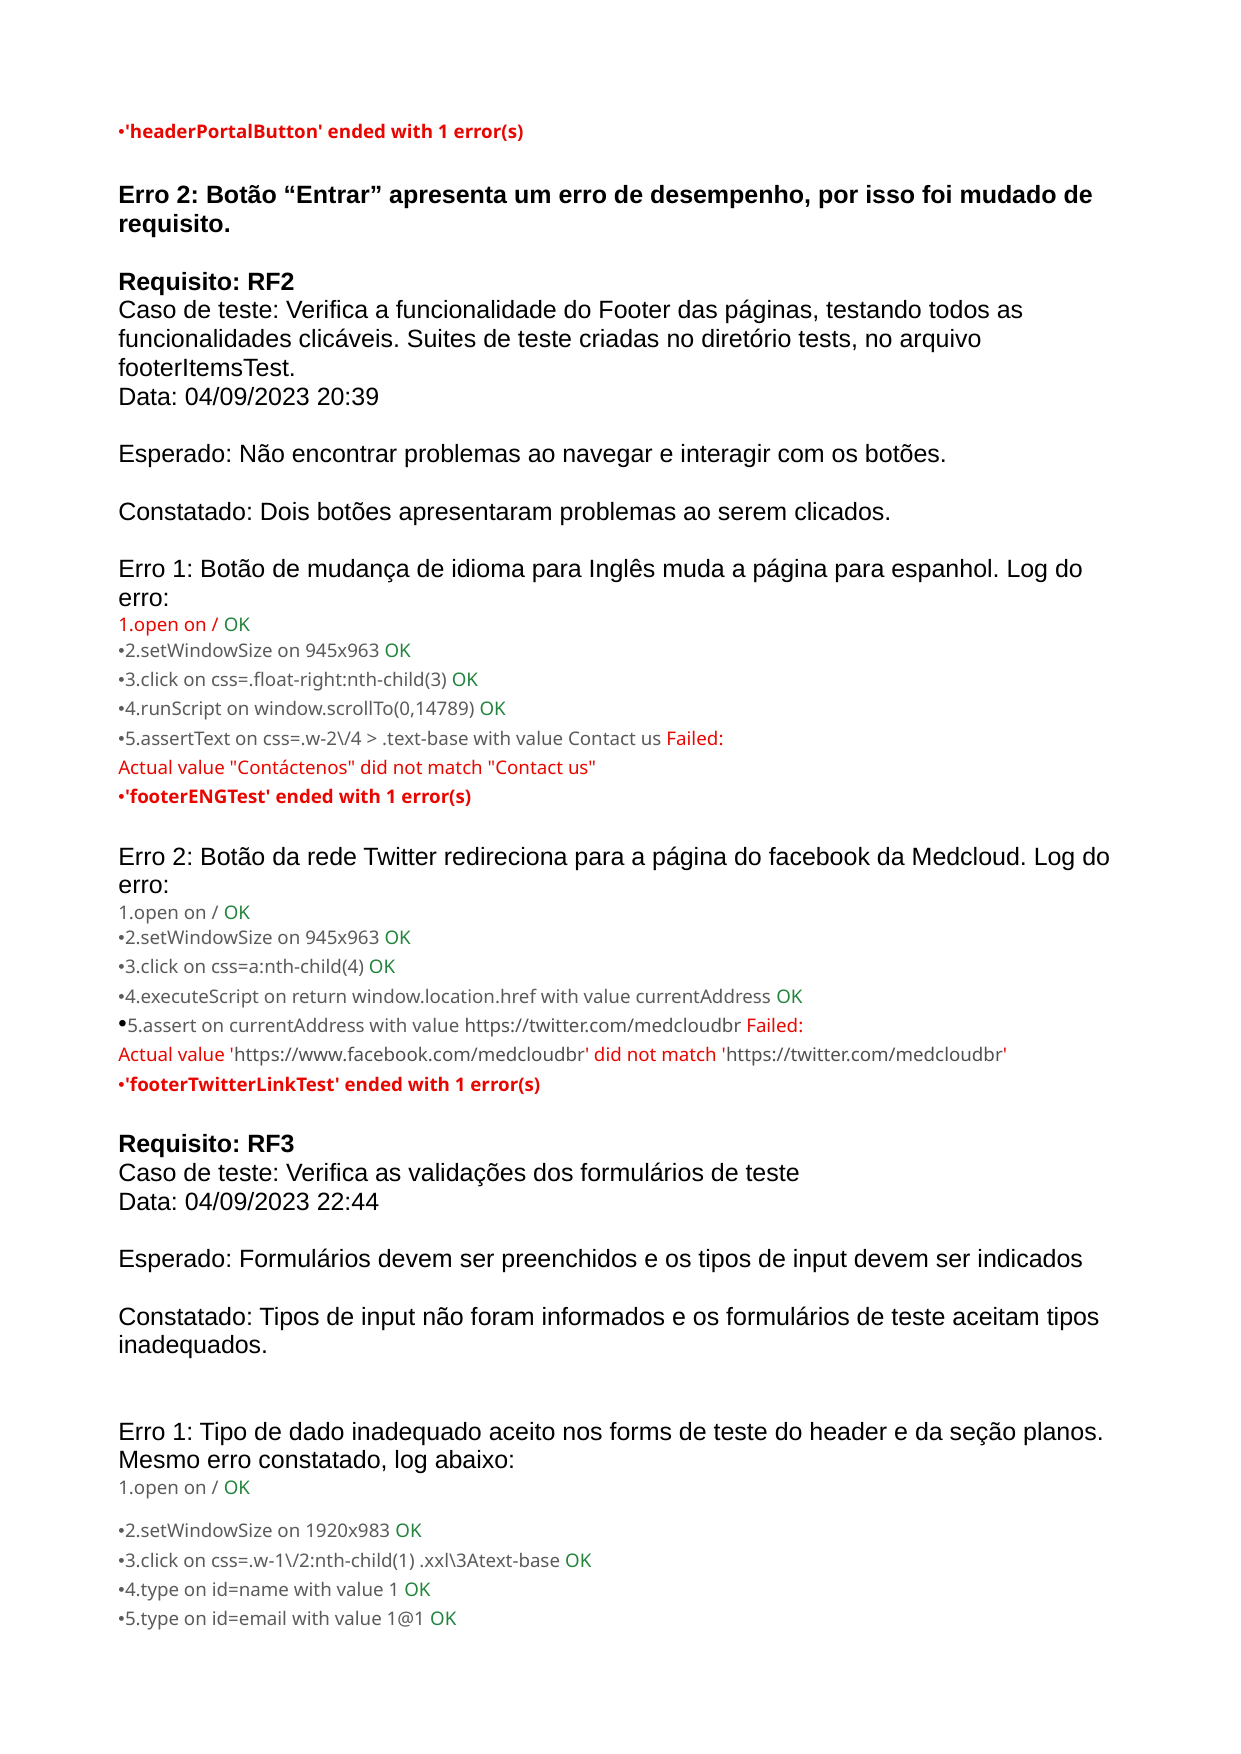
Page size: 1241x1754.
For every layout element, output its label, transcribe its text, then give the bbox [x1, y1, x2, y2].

text Erro 1: Botão de mudança de idioma para Inglês muda a página para espanhol. Log do erro: 1.open on / OK [118, 554, 1122, 637]
list 'headerPortalButton' ended with 1 error(s) [118, 118, 1122, 144]
text Erro 2: Botão “Entrar” apresenta um erro de desempenho, por isso foi mudado de requisito. [118, 180, 1122, 267]
text Erro 2: Botão da rede Twitter redireciona para a página do facebook da Medcloud. Log do erro: 1.open on / OK [118, 842, 1122, 924]
text Caso de teste: Verifica a funcionalidade do Footer das páginas, testando todos as funcionalidades clicáveis. Suites de teste criadas no diretório tests, no arquivo footerItemsTest. [118, 295, 1122, 382]
text Data: 04/09/2023 20:39 [118, 382, 1122, 439]
text Data: 04/09/2023 22:44 [118, 1186, 1122, 1244]
list 4.runScript on window.scrollTo(0,14789) OK [118, 696, 1122, 721]
list 5.assertText on css=.w-2\/4 > .text-base with value Contact us Failed: [118, 725, 1122, 751]
text 1.open on / OK [118, 1474, 1122, 1499]
text Erro 1: Tipo de dado inadequado aceito nos forms de teste do header e da seção planos. Mesmo erro constatado, log abaixo: [118, 1416, 1122, 1474]
list 3.click on css=a:nth-child(4) OK [118, 954, 1122, 979]
list 'footerENGTest' ended with 1 error(s) [118, 783, 1122, 809]
list 3.click on css=.float-right:nth-child(3) OK [118, 666, 1122, 692]
list 'footerTwitterLinkTest' ended with 1 error(s) [118, 1071, 1122, 1096]
text Esperado: Não encontrar problemas ao navegar e interagir com os botões. Constatado: Dois botões apresentaram problemas ao serem clicados. [118, 439, 1122, 525]
list 2.setWindowSize on 1920x983 OK [118, 1518, 1122, 1543]
list Actual value "Contáctenos" did not match "Contact us" [118, 754, 1122, 780]
list 2.setWindowSize on 945x963 OK [118, 637, 1122, 663]
text Esperado: Formulários devem ser preenchidos e os tipos de input devem ser indicados Constatado: Tipos de input não foram informados e os formulários de teste aceitam tipos inadequados. [118, 1244, 1122, 1359]
text Requisito: RF3 [118, 1129, 1122, 1158]
list 4.executeScript on return window.location.href with value currentAddress OK [118, 983, 1122, 1009]
list 4.type on id=name with value 1 OK [118, 1576, 1122, 1602]
text Caso de teste: Verifica as validações dos formulários de teste [118, 1158, 1122, 1186]
list 3.click on css=.w-1\/2:nth-child(1) .xxl\3Atext-base OK [118, 1547, 1122, 1573]
list 5.assert on currentAddress with value https://twitter.com/medcloudbr Failed: [118, 1012, 1122, 1038]
list Actual value 'https://www.facebook.com/medcloudbr' did not match 'https://twitter.com/medcloudbr' [118, 1042, 1122, 1067]
list 2.setWindowSize on 945x963 OK [118, 924, 1122, 950]
list 5.type on id=email with value 1@1 OK [118, 1606, 1122, 1631]
text Requisito: RF2 [118, 267, 1122, 295]
